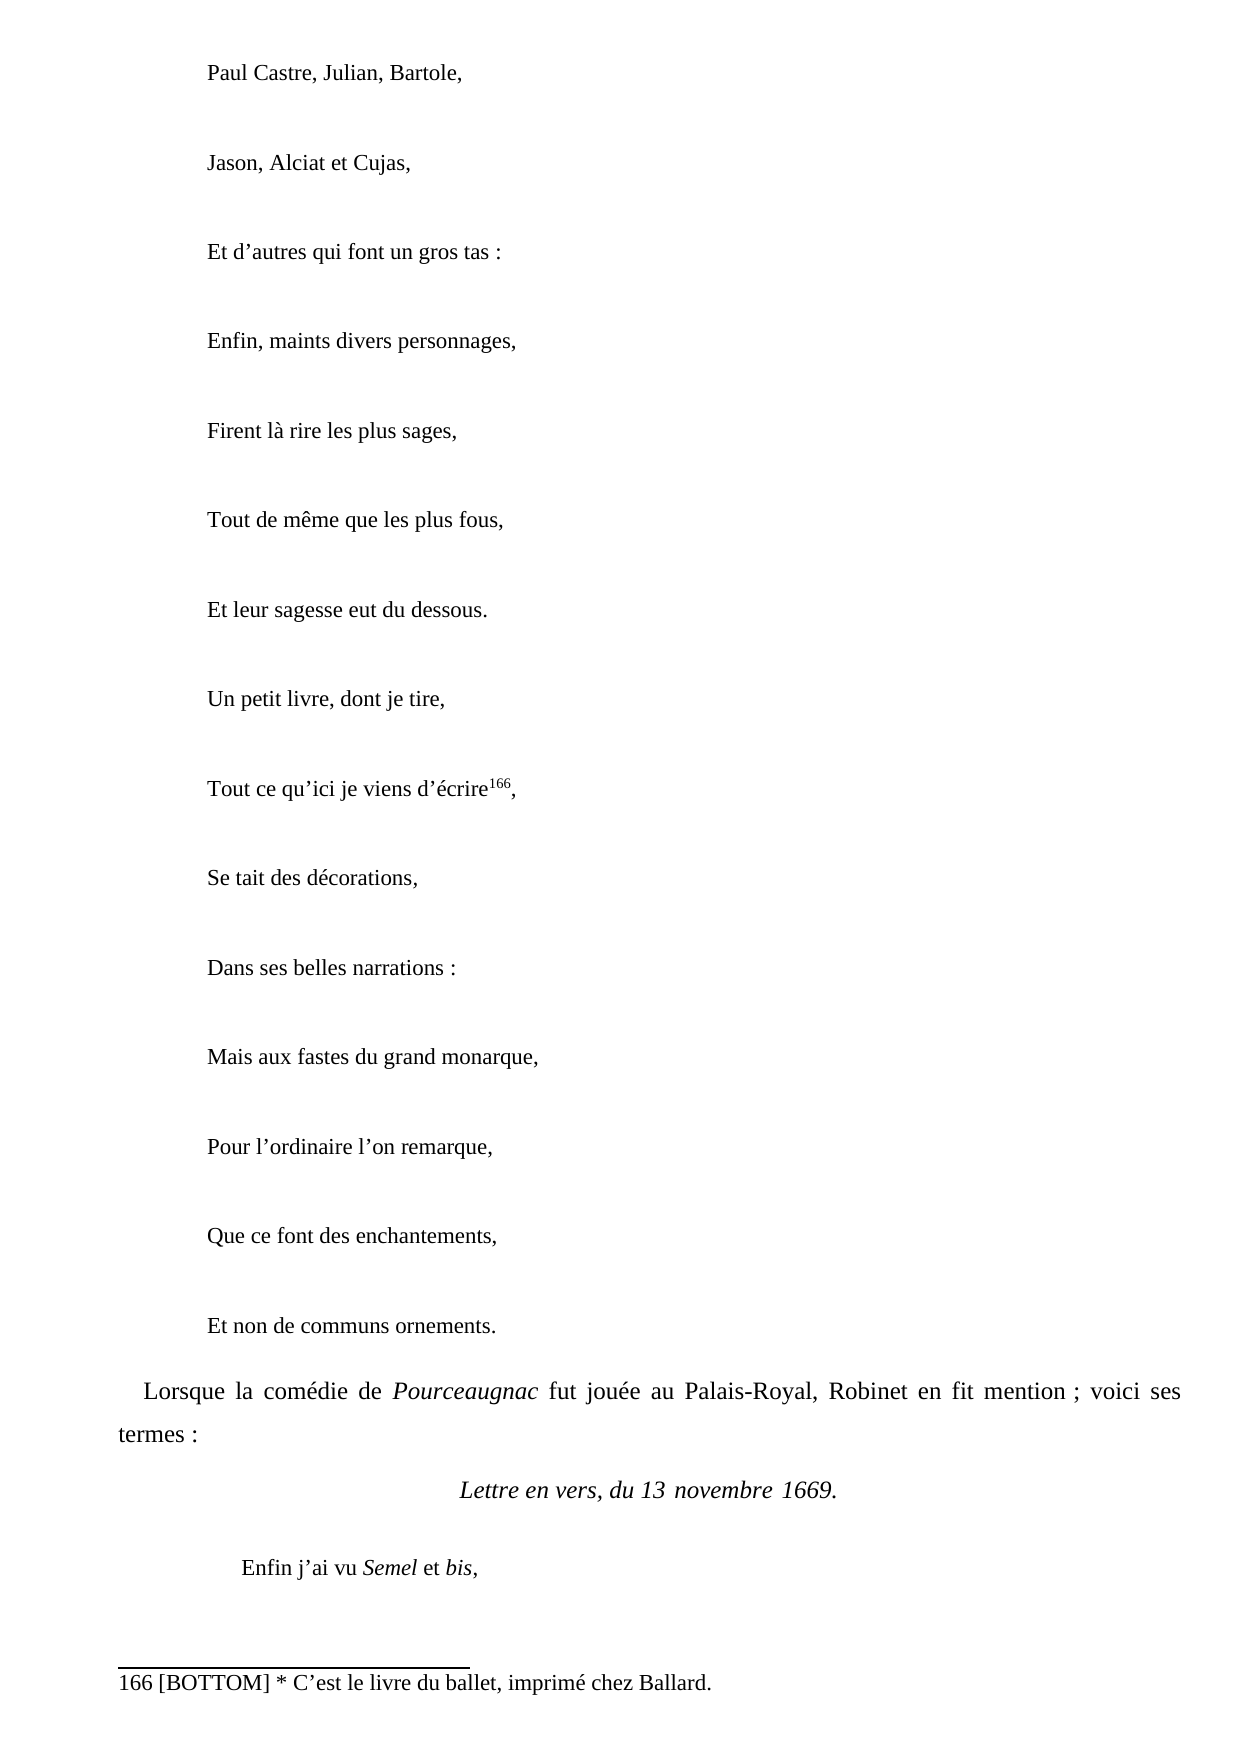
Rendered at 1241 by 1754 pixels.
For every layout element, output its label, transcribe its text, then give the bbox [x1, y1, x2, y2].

text Mais aux fastes du grand monarque, [207, 1043, 1181, 1070]
text Firent là rire les plus sages, [207, 417, 1181, 443]
text Lorsque la comédie de Pourceaugnac fut jouée au Palais-Royal, Robinet en fit mention ; voici ses termes : [118, 1376, 1181, 1448]
text Et leur sagesse eut du dessous. [207, 596, 1181, 622]
text Pour l’ordinaire l’on remarque, [207, 1133, 1181, 1159]
text Dans ses belles narrations : [207, 954, 1181, 980]
text Lettre en vers, du 13 novembre 1669. [118, 1475, 1181, 1504]
text Et non de communs ornements. [207, 1312, 1181, 1338]
text [BOTTOM] * C’est le livre du ballet, imprimé chez Ballard. [118, 1668, 1181, 1695]
text Que ce font des enchantements, [207, 1222, 1181, 1249]
text Enfin j’ai vu Semel et bis, [207, 1554, 1181, 1580]
text Enfin, maints divers personnages, [207, 327, 1181, 354]
text Un petit livre, dont je tire, [207, 685, 1181, 712]
text Tout de même que les plus fous, [207, 506, 1181, 533]
text Tout ce qu’ici je viens d’écrire, [207, 775, 1181, 801]
text Et d’autres qui font un gros tas : [207, 238, 1181, 264]
text Paul Castre, Julian, Bartole, [207, 59, 1181, 85]
text Jason, Alciat et Cujas, [207, 148, 1181, 175]
text Se tait des décorations, [207, 864, 1181, 891]
